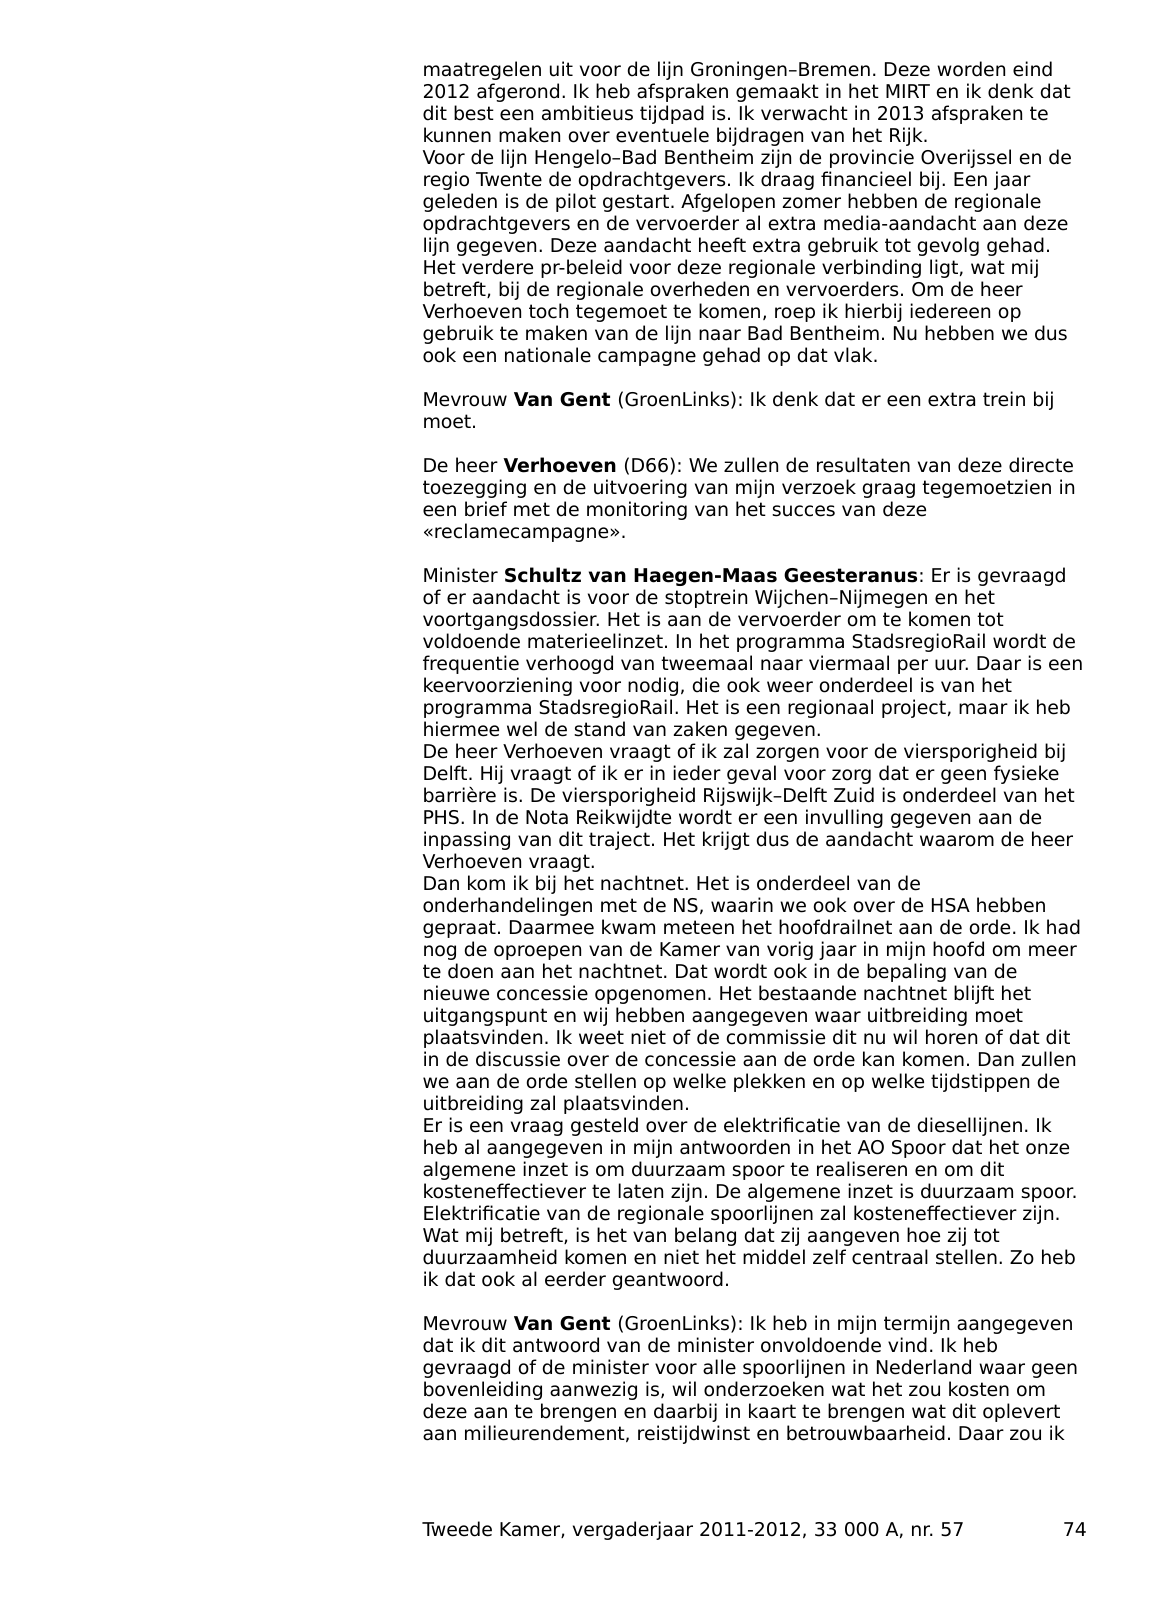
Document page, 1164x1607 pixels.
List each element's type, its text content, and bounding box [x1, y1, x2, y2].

text De heer Verhoeven (D66): We zullen de resultaten van deze directe toezegging en de uitvoering van mijn verzoek graag tegemoetzien in een brief met de monitoring van het succes van deze «reclamecampagne». [422, 455, 1087, 543]
text Mevrouw Van Gent (GroenLinks): Ik denk dat er een extra trein bij moet. [422, 389, 1087, 433]
text Er is een vraag gesteld over de elektrificatie van de diesellijnen. Ik heb al aangegeven in mijn antwoorden in het AO Spoor dat het onze algemene inzet is om duurzaam spoor te realiseren en om dit kosteneffectiever te laten zijn. De algemene inzet is duurzaam spoor. Elektrificatie van de regionale spoorlijnen zal kosteneffectiever zijn. Wat mij betreft, is het van belang dat zij aangeven hoe zij tot duurzaamheid komen en niet het middel zelf centraal stellen. Zo heb ik dat ook al eerder geantwoord. [422, 1115, 1087, 1291]
text maatregelen uit voor de lijn Groningen–Bremen. Deze worden eind 2012 afgerond. Ik heb afspraken gemaakt in het MIRT en ik denk dat dit best een ambitieus tijdpad is. Ik verwacht in 2013 afspraken te kunnen maken over eventuele bijdragen van het Rijk. [422, 59, 1087, 147]
text Minister Schultz van Haegen-Maas Geesteranus: Er is gevraagd of er aandacht is voor de stoptrein Wijchen–Nijmegen en het voortgangsdossier. Het is aan de vervoerder om te komen tot voldoende materieelinzet. In het programma StadsregioRail wordt de frequentie verhoogd van tweemaal naar viermaal per uur. Daar is een keervoorziening voor nodig, die ook weer onderdeel is van het programma StadsregioRail. Het is een regionaal project, maar ik heb hiermee wel de stand van zaken gegeven. [422, 565, 1087, 741]
text Dan kom ik bij het nachtnet. Het is onderdeel van de onderhandelingen met de NS, waarin we ook over de HSA hebben gepraat. Daarmee kwam meteen het hoofdrailnet aan de orde. Ik had nog de oproepen van de Kamer van vorig jaar in mijn hoofd om meer te doen aan het nachtnet. Dat wordt ook in de bepaling van de nieuwe concessie opgenomen. Het bestaande nachtnet blijft het uitgangspunt en wij hebben aangegeven waar uitbreiding moet plaatsvinden. Ik weet niet of de commissie dit nu wil horen of dat dit in de discussie over de concessie aan de orde kan komen. Dan zullen we aan de orde stellen op welke plekken en op welke tijdstippen de uitbreiding zal plaatsvinden. [422, 873, 1087, 1115]
text De heer Verhoeven vraagt of ik zal zorgen voor de viersporigheid bij Delft. Hij vraagt of ik er in ieder geval voor zorg dat er geen fysieke barrière is. De viersporigheid Rijswijk–Delft Zuid is onderdeel van het PHS. In de Nota Reikwijdte wordt er een invulling gegeven aan de inpassing van dit traject. Het krijgt dus de aandacht waarom de heer Verhoeven vraagt. [422, 741, 1087, 873]
text Mevrouw Van Gent (GroenLinks): Ik heb in mijn termijn aangegeven dat ik dit antwoord van de minister onvoldoende vind. Ik heb gevraagd of de minister voor alle spoorlijnen in Nederland waar geen bovenleiding aanwezig is, wil onderzoeken wat het zou kosten om deze aan te brengen en daarbij in kaart te brengen wat dit oplevert aan milieurendement, reistijdwinst en betrouwbaarheid. Daar zou ik [422, 1313, 1087, 1444]
text Voor de lijn Hengelo–Bad Bentheim zijn de provincie Overijssel en de regio Twente de opdrachtgevers. Ik draag financieel bij. Een jaar geleden is de pilot gestart. Afgelopen zomer hebben de regionale opdrachtgevers en de vervoerder al extra media-aandacht aan deze lijn gegeven. Deze aandacht heeft extra gebruik tot gevolg gehad. Het verdere pr-beleid voor deze regionale verbinding ligt, wat mij betreft, bij de regionale overheden en vervoerders. Om de heer Verhoeven toch tegemoet te komen, roep ik hierbij iedereen op gebruik te maken van de lijn naar Bad Bentheim. Nu hebben we dus ook een nationale campagne gehad op dat vlak. [422, 147, 1087, 367]
